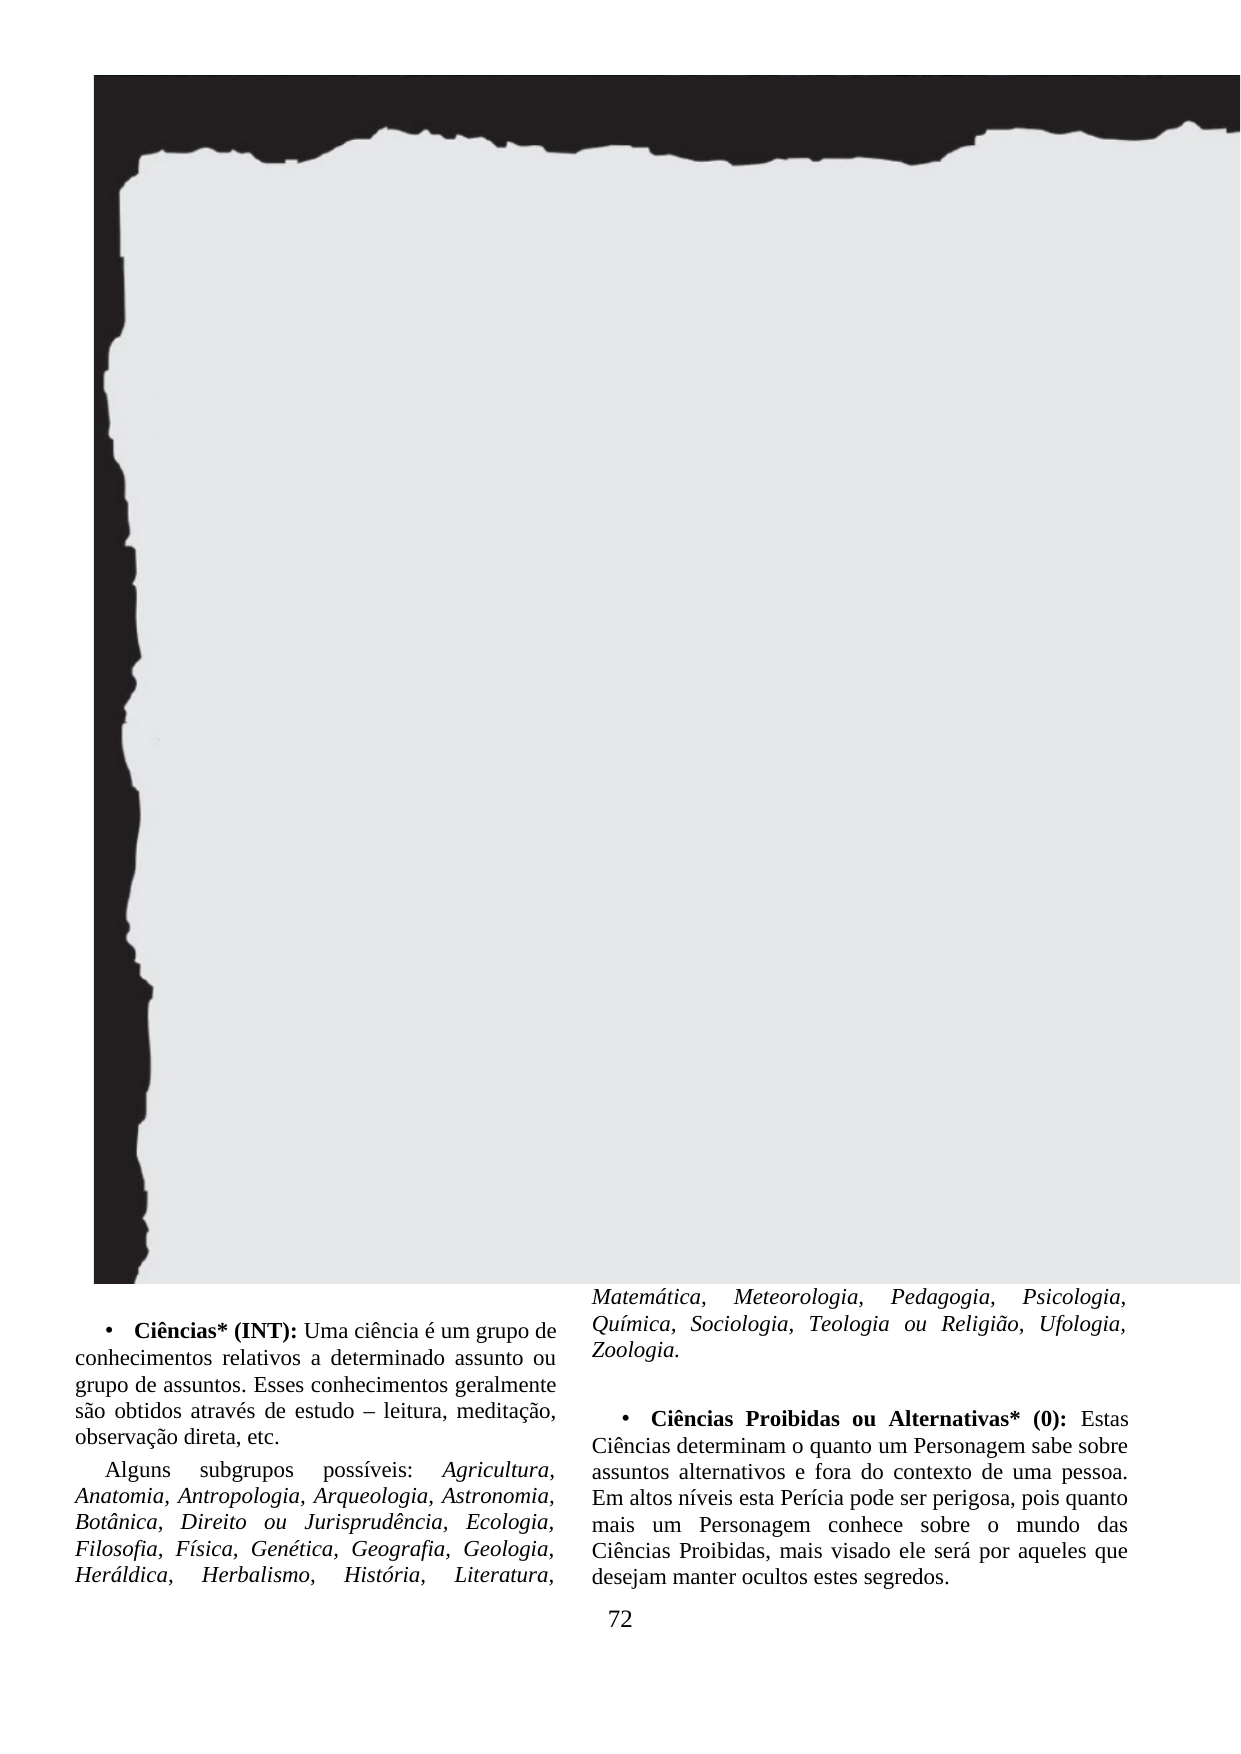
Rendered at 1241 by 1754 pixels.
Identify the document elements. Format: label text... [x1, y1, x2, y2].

subtitle Ciências* (INT): Uma ciência é um grupo de conhecimentos relativos a determinado assunto ou grupo de assuntos. Esses conhecimentos geralmente são obtidos através de estudo – leitura, meditação, observação direta, etc. [75, 1316, 557, 1450]
subtitle Ciências Proibidas ou Alternativas* (0): Estas Ciências determinam o quanto um Personagem sabe sobre assuntos alternativos e fora do contexto de uma pessoa. Em altos níveis esta Perícia pode ser perigosa, pois quanto mais um Personagem conhece sobre o mundo das Ciências Proibidas, mais visado ele será por aqueles que desejam manter ocultos estes segredos. [592, 1403, 1129, 1590]
subtitle Matemática, Meteorologia, Pedagogia, Psicologia, Química, Sociologia, Teologia ou Religião, Ufologia, Zoologia. [592, 1284, 1129, 1362]
subtitle Alguns subgrupos possíveis: Agricultura, Anatomia, Antropologia, Arqueologia, Astronomia, Botânica, Direito ou Jurisprudência, Ecologia, Filosofia, Física, Genética, Geografia, Geologia, Heráldica, Herbalismo, História, Literatura, [75, 1456, 557, 1587]
picture [93, 75, 1241, 1284]
